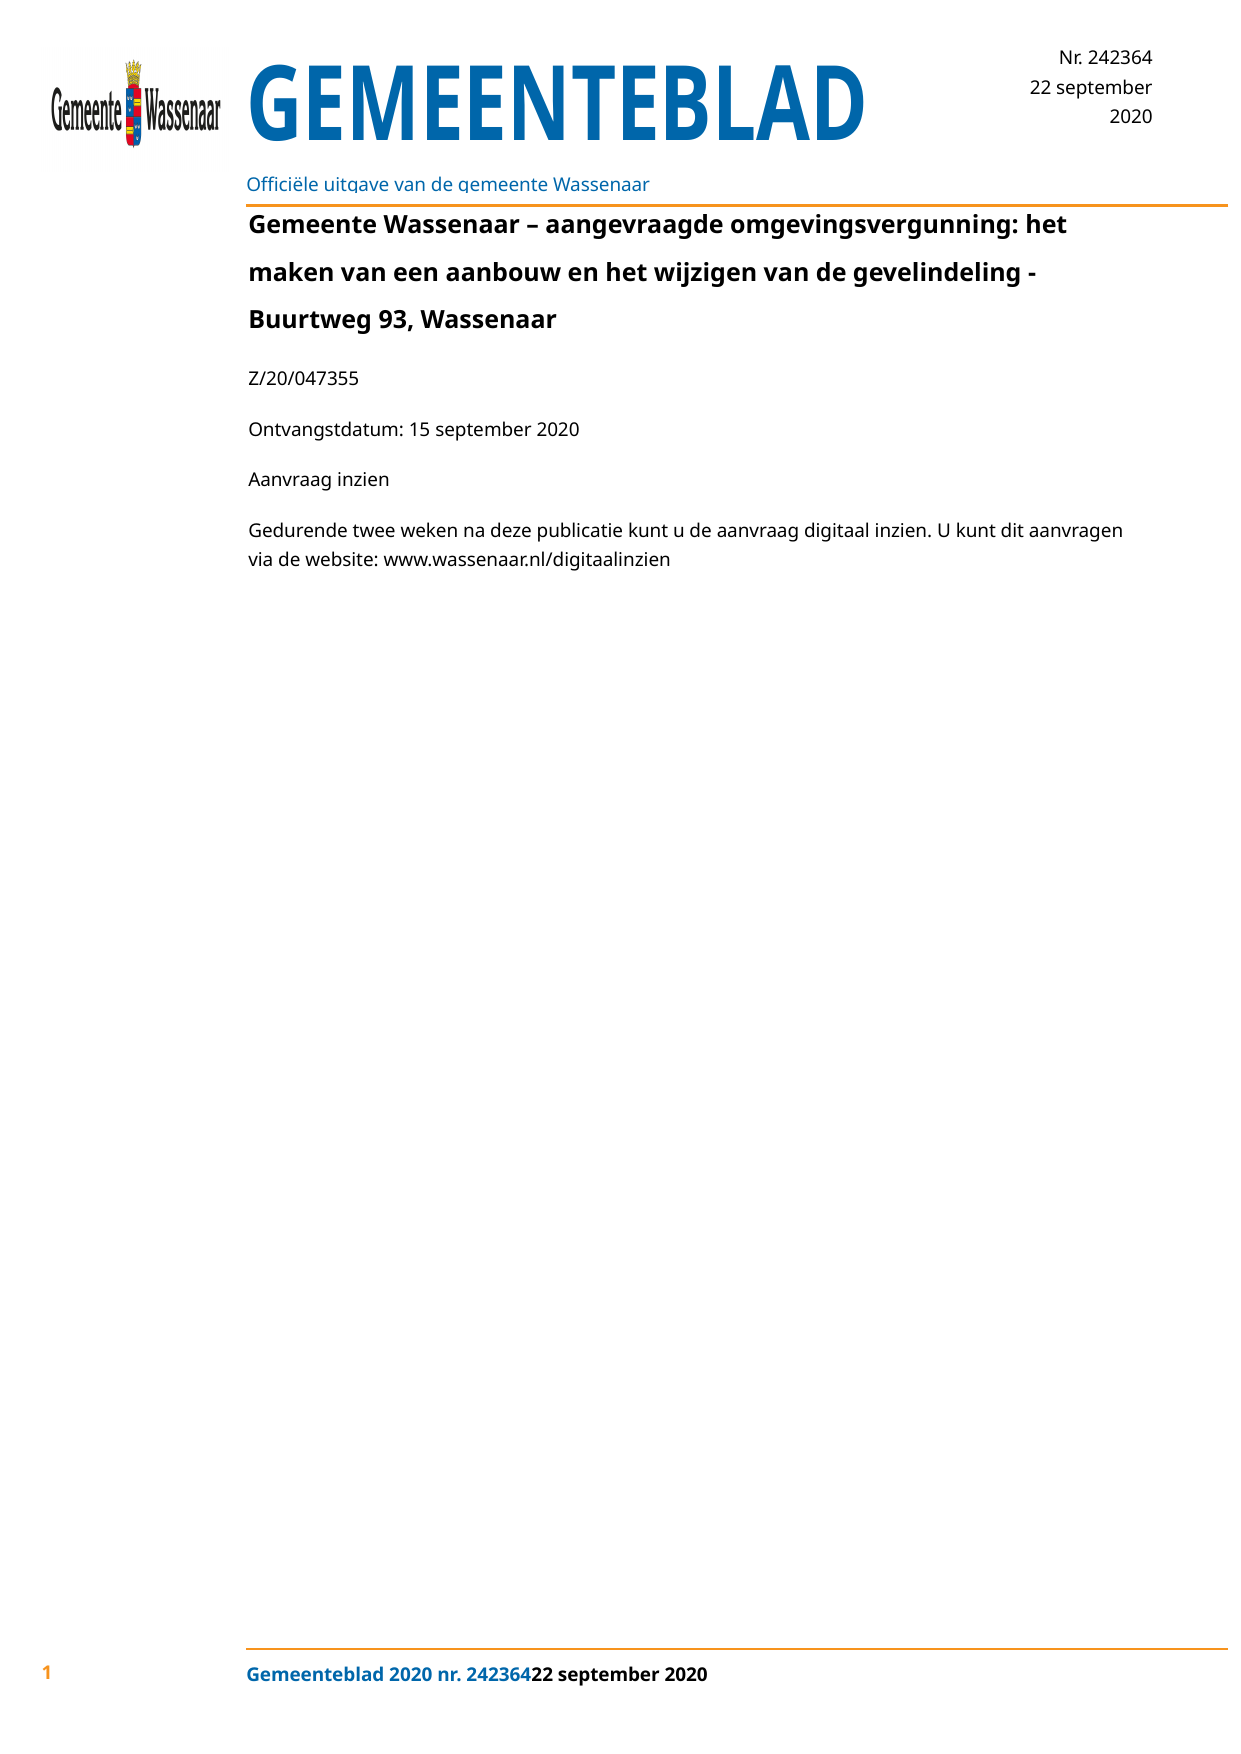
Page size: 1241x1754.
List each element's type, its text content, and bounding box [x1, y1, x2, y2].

text Ontvangstdatum: 15 september 2020 [248, 416, 1152, 442]
picture [41, 47, 231, 172]
text Gemeente Wassenaar – aangevraagde omgevingsvergunning: het maken van een aanbouw en het wijzigen van de gevelindeling - Buurtweg 93, Wassenaar [248, 207, 1152, 336]
text Z/20/047355 [248, 366, 1152, 391]
text Aanvraag inzien [248, 466, 1152, 492]
text Gedurende twee weken na deze publicatie kunt u de aanvraag digitaal inzien. U kunt dit aanvragen via de website: www.wassenaar.nl/digitaalinzien [248, 517, 1152, 572]
